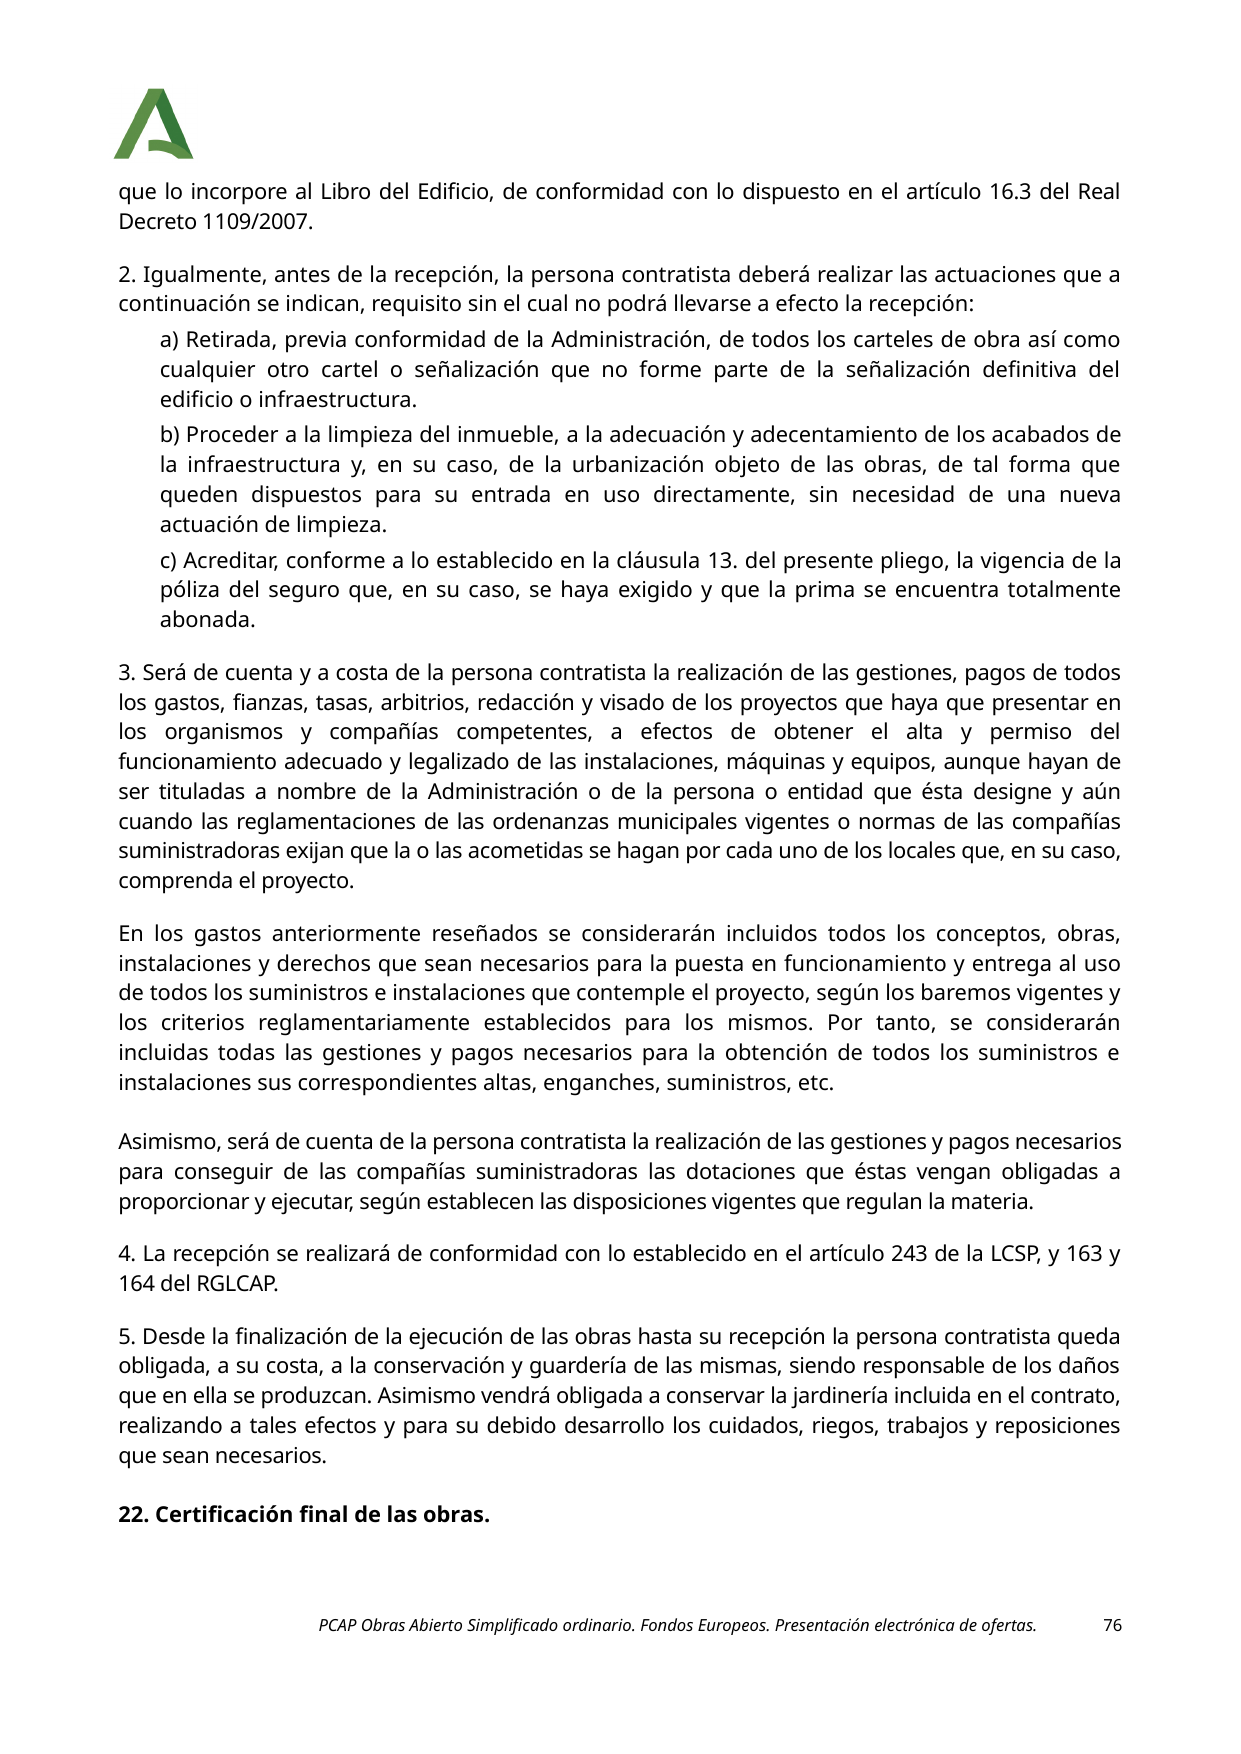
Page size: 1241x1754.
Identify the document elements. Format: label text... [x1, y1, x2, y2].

text Asimismo, será de cuenta de la persona contratista la realización de las gestiones y pagos necesarios para conseguir de las compañías suministradoras las dotaciones que éstas vengan obligadas a proporcionar y ejecutar, según establecen las disposiciones vigentes que regulan la materia. [118, 1126, 1122, 1216]
text c) Acreditar, conforme a lo establecido en la cláusula 13. del presente pliego, la vigencia de la póliza del seguro que, en su caso, se haya exigido y que la prima se encuentra totalmente abonada. [159, 544, 1122, 634]
text En los gastos anteriormente reseñados se considerarán incluidos todos los conceptos, obras, instalaciones y derechos que sean necesarios para la puesta en funcionamiento y entrega al uso de todos los suministros e instalaciones que contemple el proyecto, según los baremos vigentes y los criterios reglamentariamente establecidos para los mismos. Por tanto, se considerarán incluidas todas las gestiones y pagos necesarios para la obtención de todos los suministros e instalaciones sus correspondientes altas, enganches, suministros, etc. [118, 918, 1122, 1096]
text que lo incorpore al Libro del Edificio, de conformidad con lo dispuesto en el artículo 16.3 del Real Decreto 1109/2007. [118, 176, 1122, 236]
text 4. La recepción se realizará de conformidad con lo establecido en el artículo 243 de la LCSP, y 163 y 164 del RGLCAP. [118, 1238, 1122, 1298]
text b) Proceder a la limpieza del inmueble, a la adecuación y adecentamiento de los acabados de la infraestructura y, en su caso, de la urbanización objeto de las obras, de tal forma que queden dispuestos para su entrada en uso directamente, sin necesidad de una nueva actuación de limpieza. [159, 419, 1122, 539]
text 2. Igualmente, antes de la recepción, la persona contratista deberá realizar las actuaciones que a continuación se indican, requisito sin el cual no podrá llevarse a efecto la recepción: [118, 259, 1122, 318]
text 5. Desde la finalización de la ejecución de las obras hasta su recepción la persona contratista queda obligada, a su costa, a la conservación y guardería de las mismas, siendo responsable de los daños que en ella se produzcan. Asimismo vendrá obligada a conservar la jardinería incluida en el contrato, realizando a tales efectos y para su debido desarrollo los cuidados, riegos, trabajos y reposiciones que sean necesarios. [118, 1321, 1122, 1469]
subtitle 22. Certificación final de las obras. [118, 1499, 1122, 1529]
picture [109, 84, 198, 163]
text a) Retirada, previa conformidad de la Administración, de todos los carteles de obra así como cualquier otro cartel o señalización que no forme parte de la señalización definitiva del edificio o infraestructura. [159, 324, 1122, 413]
text 3. Será de cuenta y a costa de la persona contratista la realización de las gestiones, pagos de todos los gastos, fianzas, tasas, arbitrios, redacción y visado de los proyectos que haya que presentar en los organismos y compañías competentes, a efectos de obtener el alta y permiso del funcionamiento adecuado y legalizado de las instalaciones, máquinas y equipos, aunque hayan de ser tituladas a nombre de la Administración o de la persona o entidad que ésta designe y aún cuando las reglamentaciones de las ordenanzas municipales vigentes o normas de las compañías suministradoras exijan que la o las acometidas se hagan por cada uno de los locales que, en su caso, comprenda el proyecto. [118, 657, 1122, 895]
